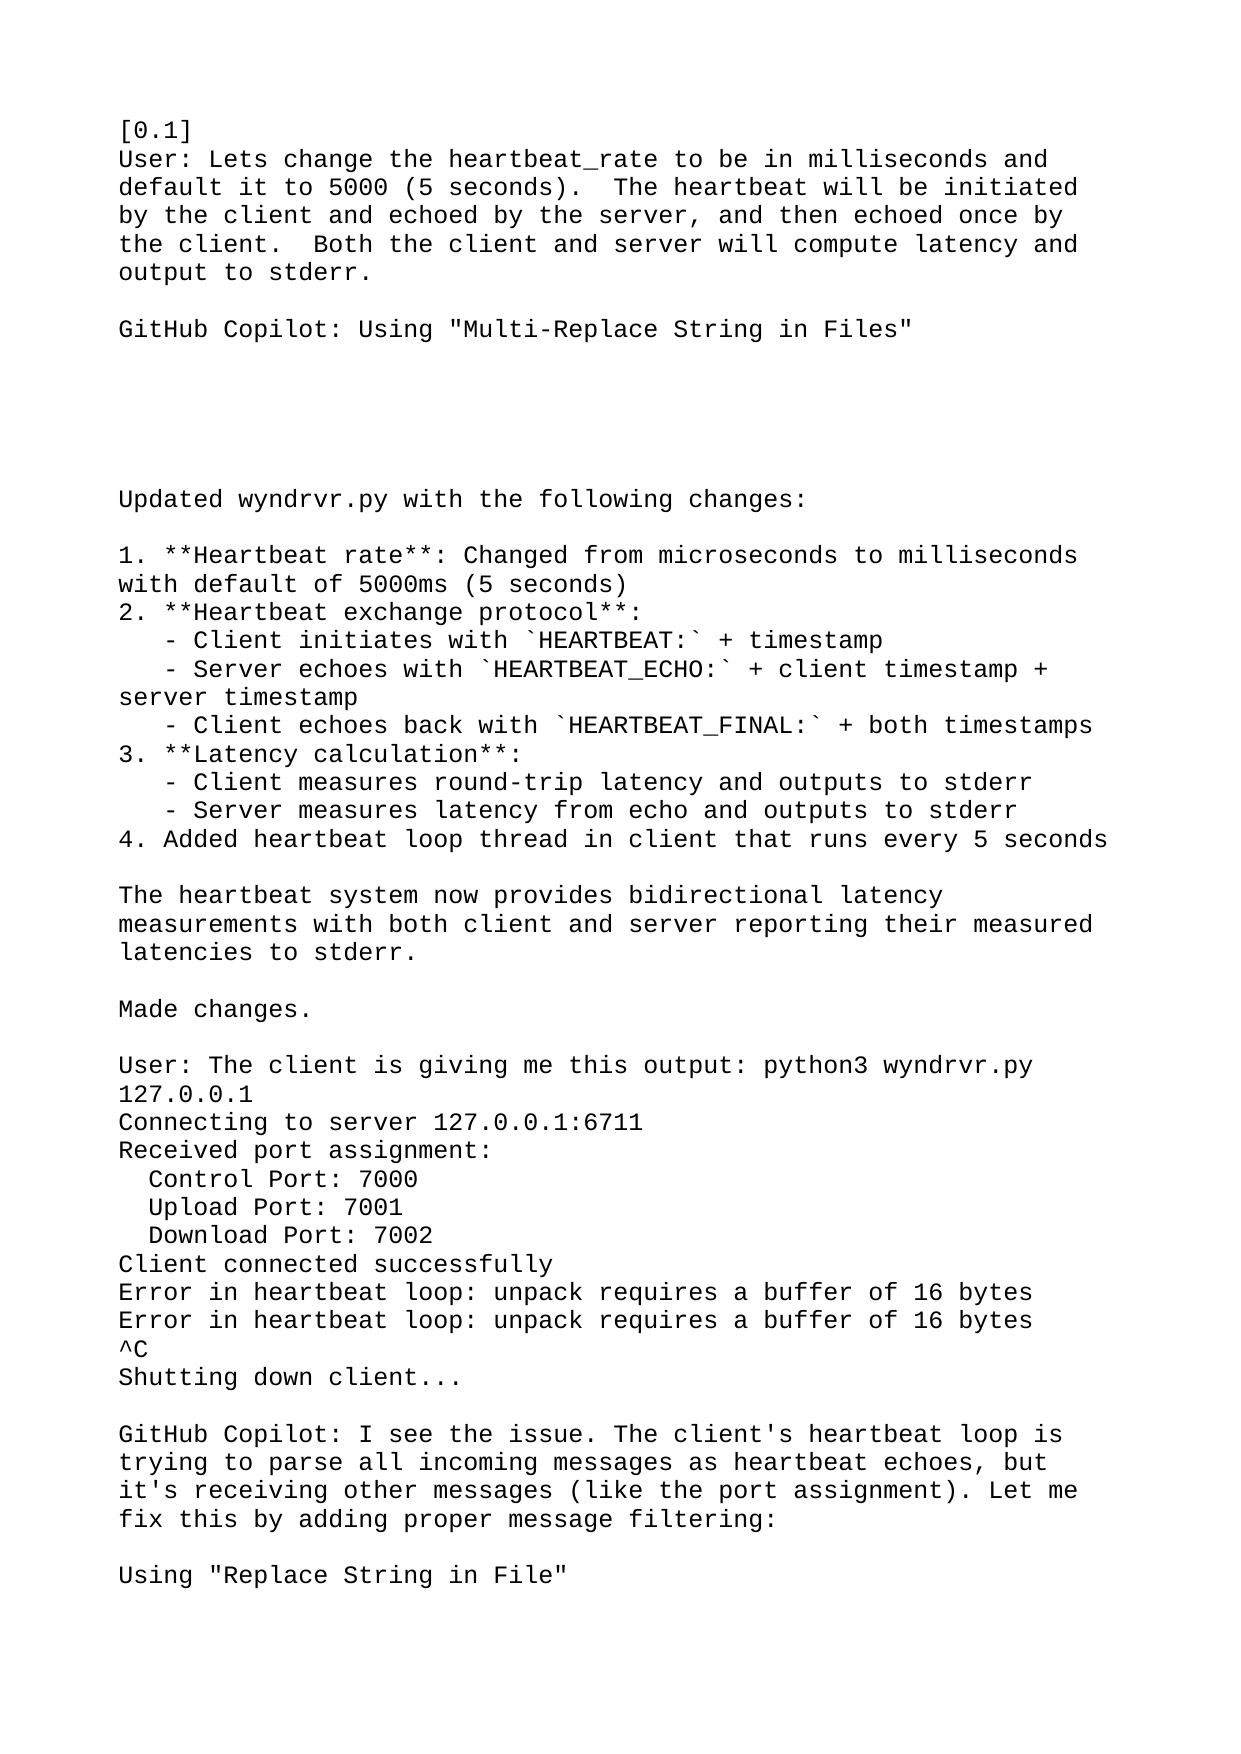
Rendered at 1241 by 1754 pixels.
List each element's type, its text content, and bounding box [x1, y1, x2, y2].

text GitHub Copilot: Using "Multi-Replace String in Files" [118, 316, 1122, 345]
text Control Port: 7000 [118, 1166, 1122, 1195]
text 3. **Latency calculation**: [118, 741, 1122, 770]
text - Client measures round-trip latency and outputs to stderr [118, 770, 1122, 798]
text User: Lets change the heartbeat_rate to be in milliseconds and default it to 5000 (5 seconds). The heartbeat will be initiated by the client and echoed by the server, and then echoed once by the client. Both the client and server will compute latency and output to stderr. [118, 146, 1122, 288]
text - Client echoes back with `HEARTBEAT_FINAL:` + both timestamps [118, 713, 1122, 741]
text 1. **Heartbeat rate**: Changed from microseconds to milliseconds with default of 5000ms (5 seconds) [118, 543, 1122, 600]
text Using "Replace String in File" [118, 1563, 1122, 1591]
text - Server measures latency from echo and outputs to stderr [118, 798, 1122, 826]
text User: The client is giving me this output: python3 wyndrvr.py 127.0.0.1 [118, 1053, 1122, 1110]
text The heartbeat system now provides bidirectional latency measurements with both client and server reporting their measured latencies to stderr. [118, 883, 1122, 968]
text Upload Port: 7001 [118, 1195, 1122, 1223]
text - Server echoes with `HEARTBEAT_ECHO:` + client timestamp + server timestamp [118, 656, 1122, 713]
text Updated wyndrvr.py with the following changes: [118, 486, 1122, 515]
text Shutting down client... [118, 1365, 1122, 1393]
text Error in heartbeat loop: unpack requires a buffer of 16 bytes [118, 1308, 1122, 1336]
text Client connected successfully [118, 1251, 1122, 1280]
text 2. **Heartbeat exchange protocol**: [118, 600, 1122, 628]
text 4. Added heartbeat loop thread in client that runs every 5 seconds [118, 826, 1122, 855]
text Received port assignment: [118, 1138, 1122, 1166]
text Download Port: 7002 [118, 1223, 1122, 1251]
text Error in heartbeat loop: unpack requires a buffer of 16 bytes [118, 1280, 1122, 1308]
text [0.1] [118, 118, 1122, 146]
text ^C [118, 1336, 1122, 1365]
text Made changes. [118, 996, 1122, 1025]
text GitHub Copilot: I see the issue. The client's heartbeat loop is trying to parse all incoming messages as heartbeat echoes, but it's receiving other messages (like the port assignment). Let me fix this by adding proper message filtering: [118, 1421, 1122, 1535]
text - Client initiates with `HEARTBEAT:` + timestamp [118, 628, 1122, 656]
text Connecting to server 127.0.0.1:6711 [118, 1110, 1122, 1138]
